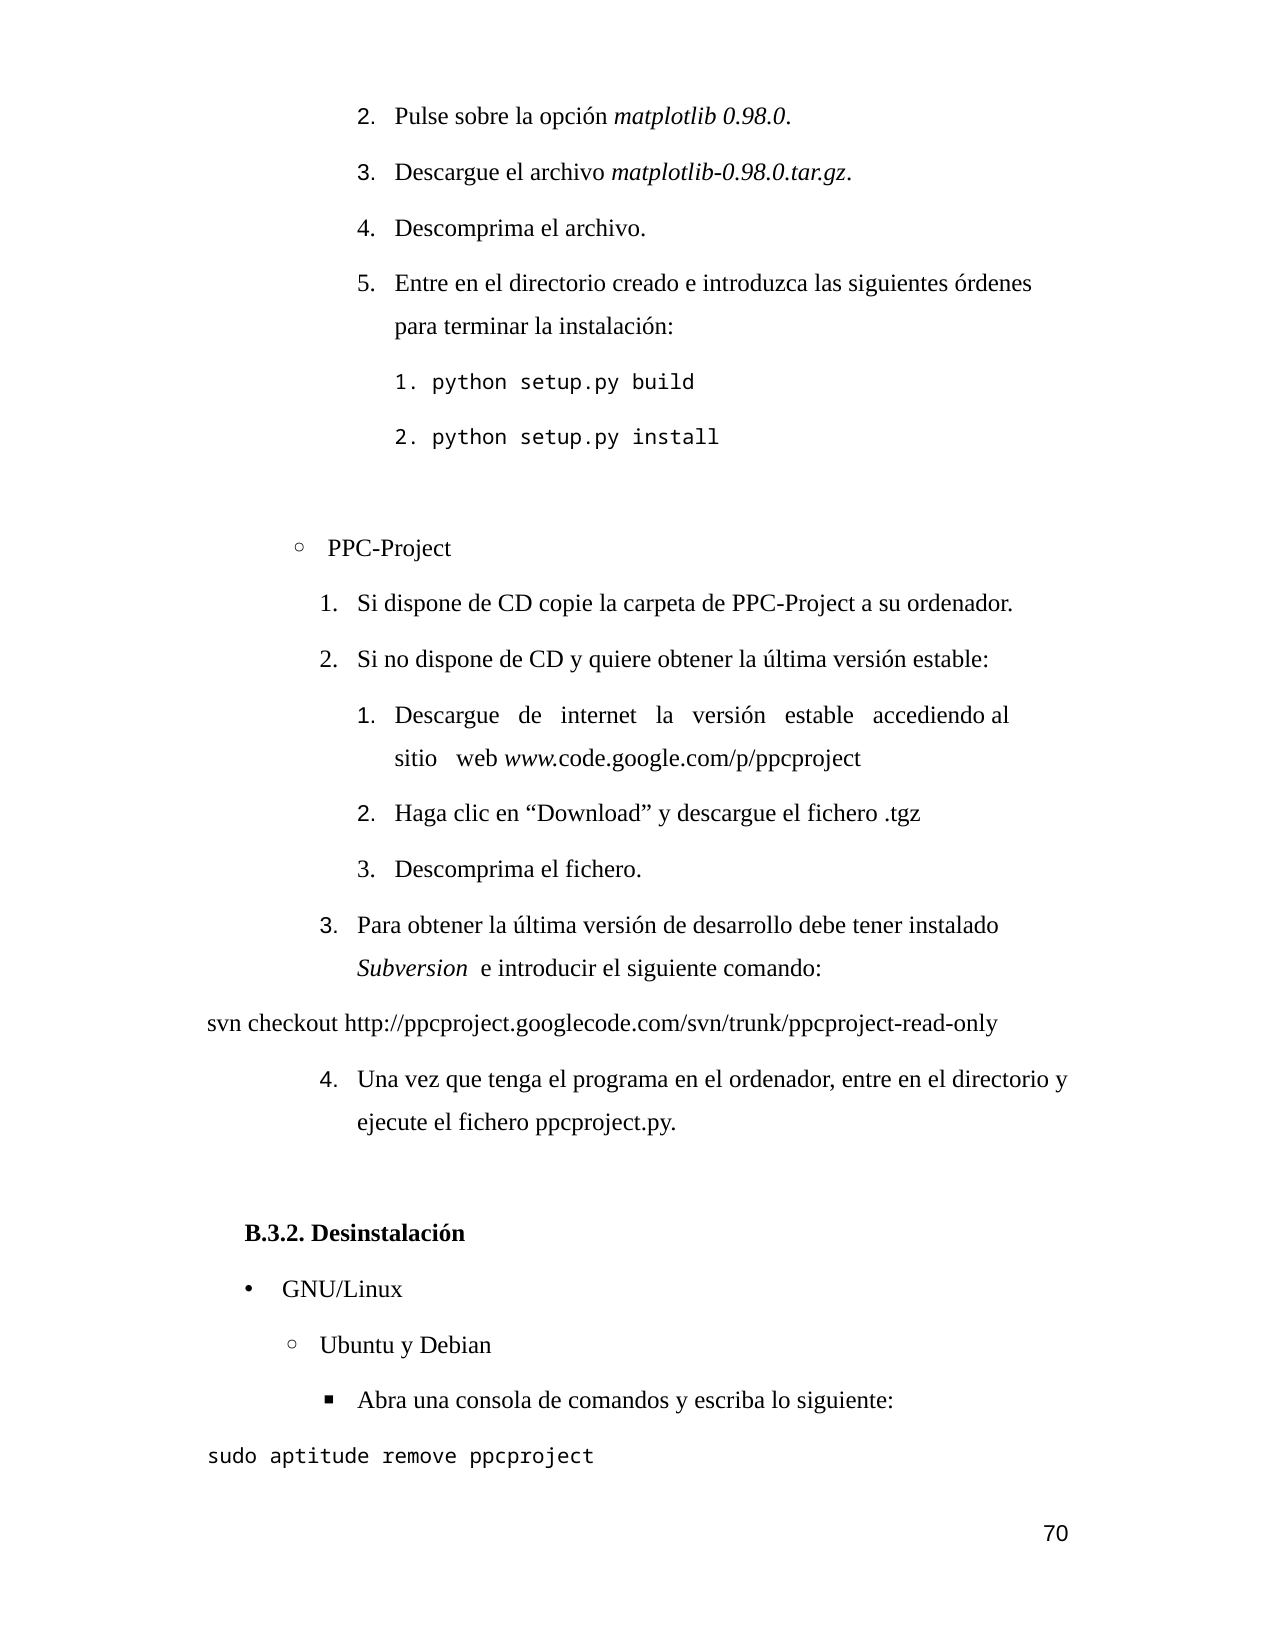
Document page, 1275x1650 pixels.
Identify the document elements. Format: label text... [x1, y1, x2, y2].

list Pulse sobre la opción matplotlib 0.98.0. [357, 101, 1068, 130]
list Descomprima el fichero. [357, 854, 1068, 883]
list python setup.py build [394, 367, 1068, 395]
list Ubuntu y Debian [282, 1330, 1068, 1358]
list Haga clic en “Download” y descargue el fichero .tgz [357, 798, 1068, 827]
list Entre en el directorio creado e introduzca las siguientes órdenes para terminar la instalación: [357, 268, 1068, 340]
list Descargue el archivo matplotlib-0.98.0.tar.gz. [357, 157, 1068, 186]
list Una vez que tenga el programa en el ordenador, entre en el directorio y ejecute el fichero ppcproject.py. [319, 1064, 1068, 1136]
list Si dispone de CD copie la carpeta de PPC-Project a su ordenador. [319, 588, 1068, 617]
text svn checkout http://ppcproject.googlecode.com/svn/trunk/ppcproject-read-only [207, 1008, 1068, 1037]
list Descomprima el archivo. [357, 213, 1068, 241]
list GNU/Linux [244, 1274, 1068, 1303]
text sudo aptitude remove ppcproject [207, 1441, 1068, 1469]
list Si no dispone de CD y quiere obtener la última versión estable: [319, 644, 1068, 673]
list python setup.py install [394, 422, 1068, 451]
list PPC-Project [289, 533, 1068, 562]
list Descargue de internet la versión estable accediendo al sitio web www.code.google.com/p/ppcproject [357, 700, 1068, 772]
text B.3.2. Desinstalación [207, 1218, 1068, 1247]
list Abra una consola de comandos y escriba lo siguiente: [319, 1385, 1068, 1414]
list Para obtener la última versión de desarrollo debe tener instalado Subversion e introducir el siguiente comando: [319, 910, 1068, 982]
